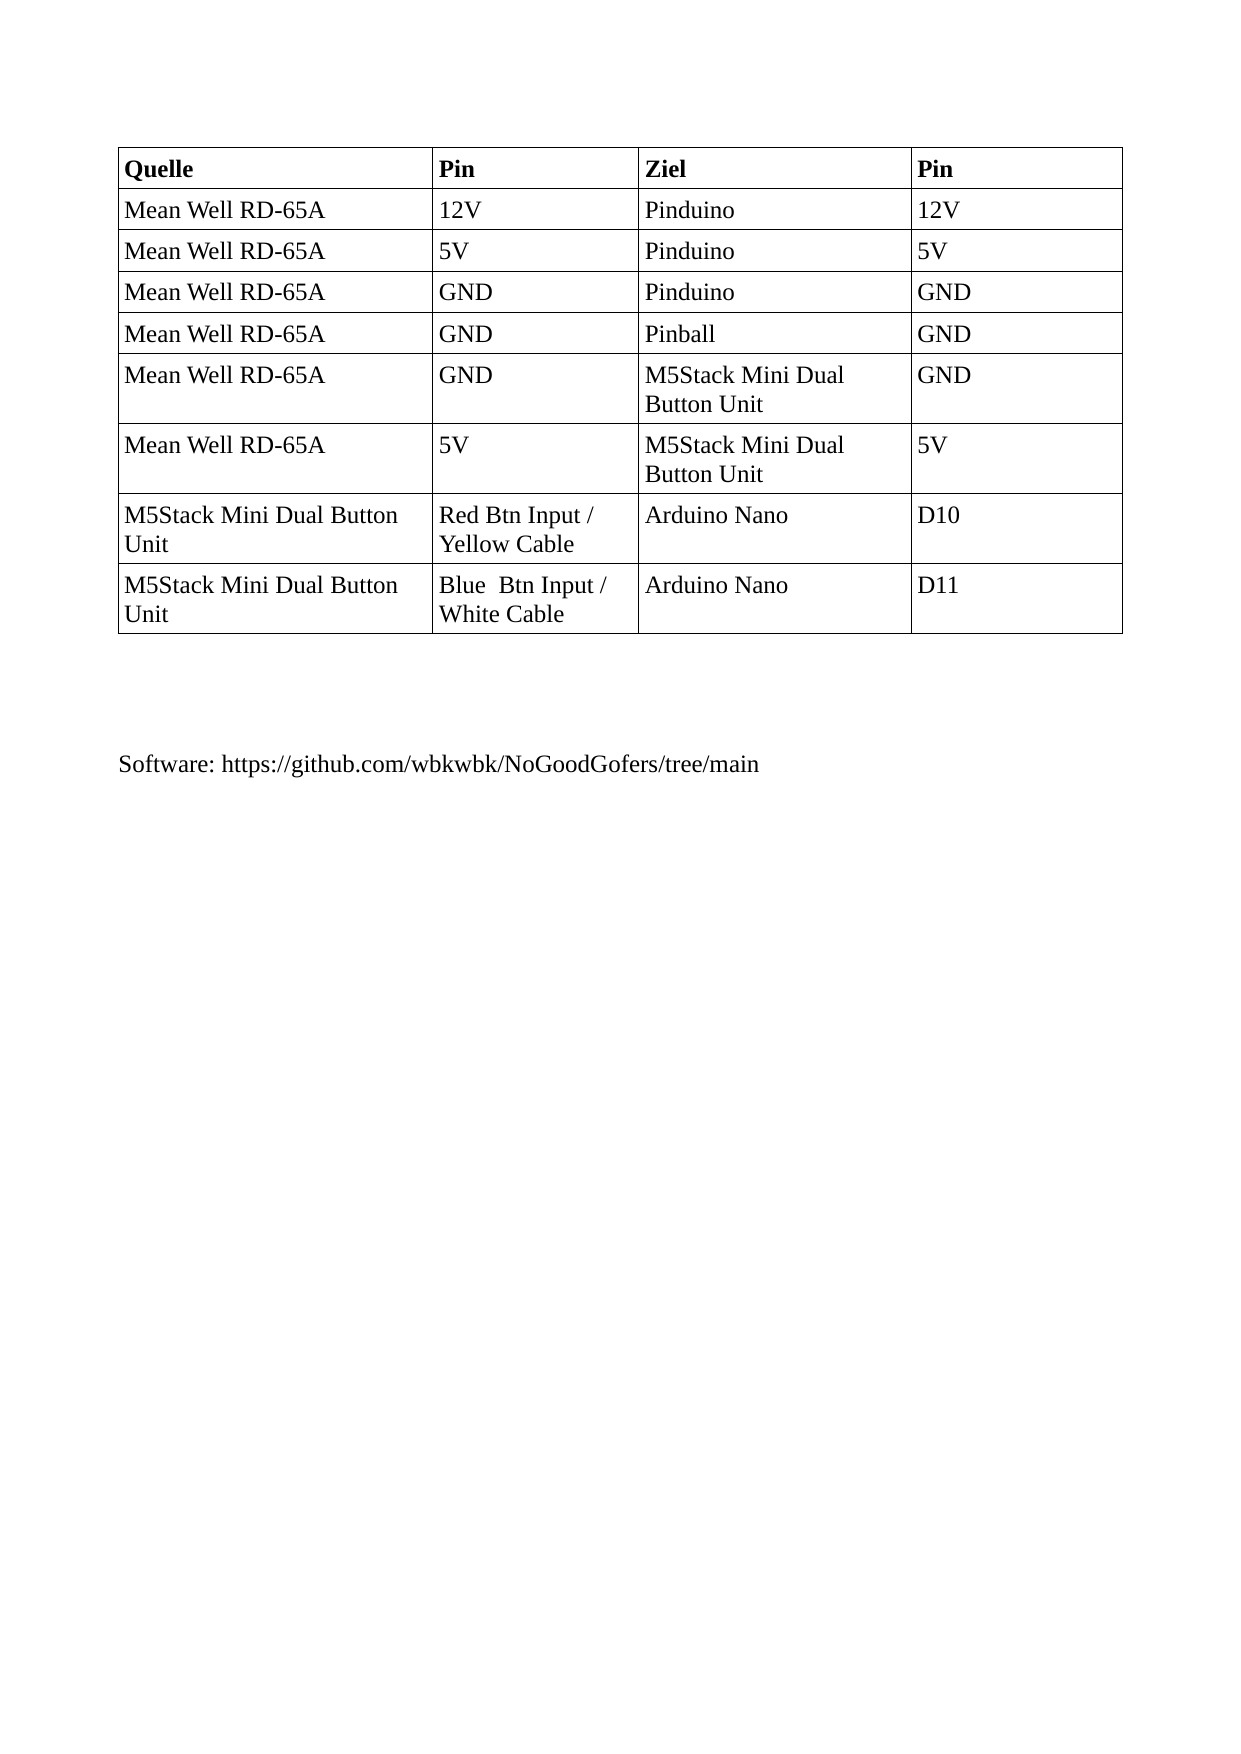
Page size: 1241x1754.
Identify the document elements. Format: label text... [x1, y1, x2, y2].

table_cell GND [433, 272, 638, 312]
table_cell M5Stack Mini Dual Button Unit [639, 354, 911, 423]
table_cell GND [433, 354, 638, 423]
table_cell Mean Well RD-65A [119, 424, 432, 493]
table_cell Mean Well RD-65A [119, 272, 432, 312]
table_cell Mean Well RD-65A [119, 354, 432, 423]
table_cell 12V [912, 189, 1122, 229]
table_cell GND [912, 272, 1122, 312]
table_cell D10 [912, 494, 1122, 563]
table_cell GND [912, 354, 1122, 423]
table_cell GND [433, 313, 638, 353]
table_cell Arduino Nano [639, 564, 911, 633]
table_header Pin [912, 148, 1122, 188]
table_cell Mean Well RD-65A [119, 189, 432, 229]
table_cell Arduino Nano [639, 494, 911, 563]
table_cell GND [912, 313, 1122, 353]
table_cell Blue Btn Input / White Cable [433, 564, 638, 633]
table_cell 5V [433, 424, 638, 493]
table_cell Pinduino [639, 189, 911, 229]
table_cell 5V [433, 230, 638, 271]
table_cell M5Stack Mini Dual Button Unit [119, 494, 432, 563]
table_cell Mean Well RD-65A [119, 313, 432, 353]
table_cell Pinduino [639, 230, 911, 271]
table_cell 5V [912, 230, 1122, 271]
table_cell Pinball [639, 313, 911, 353]
table_cell M5Stack Mini Dual Button Unit [119, 564, 432, 633]
table_header Pin [433, 148, 638, 188]
table_cell Pinduino [639, 272, 911, 312]
table_cell Red Btn Input / Yellow Cable [433, 494, 638, 563]
table_cell Mean Well RD-65A [119, 230, 432, 271]
table_header Ziel [639, 148, 911, 188]
table_cell 12V [433, 189, 638, 229]
table_header Quelle [119, 148, 432, 188]
table_cell 5V [912, 424, 1122, 493]
table_cell D11 [912, 564, 1122, 633]
text Software: https://github.com/wbkwbk/NoGoodGofers/tree/main [118, 749, 1122, 778]
table_cell M5Stack Mini Dual Button Unit [639, 424, 911, 493]
